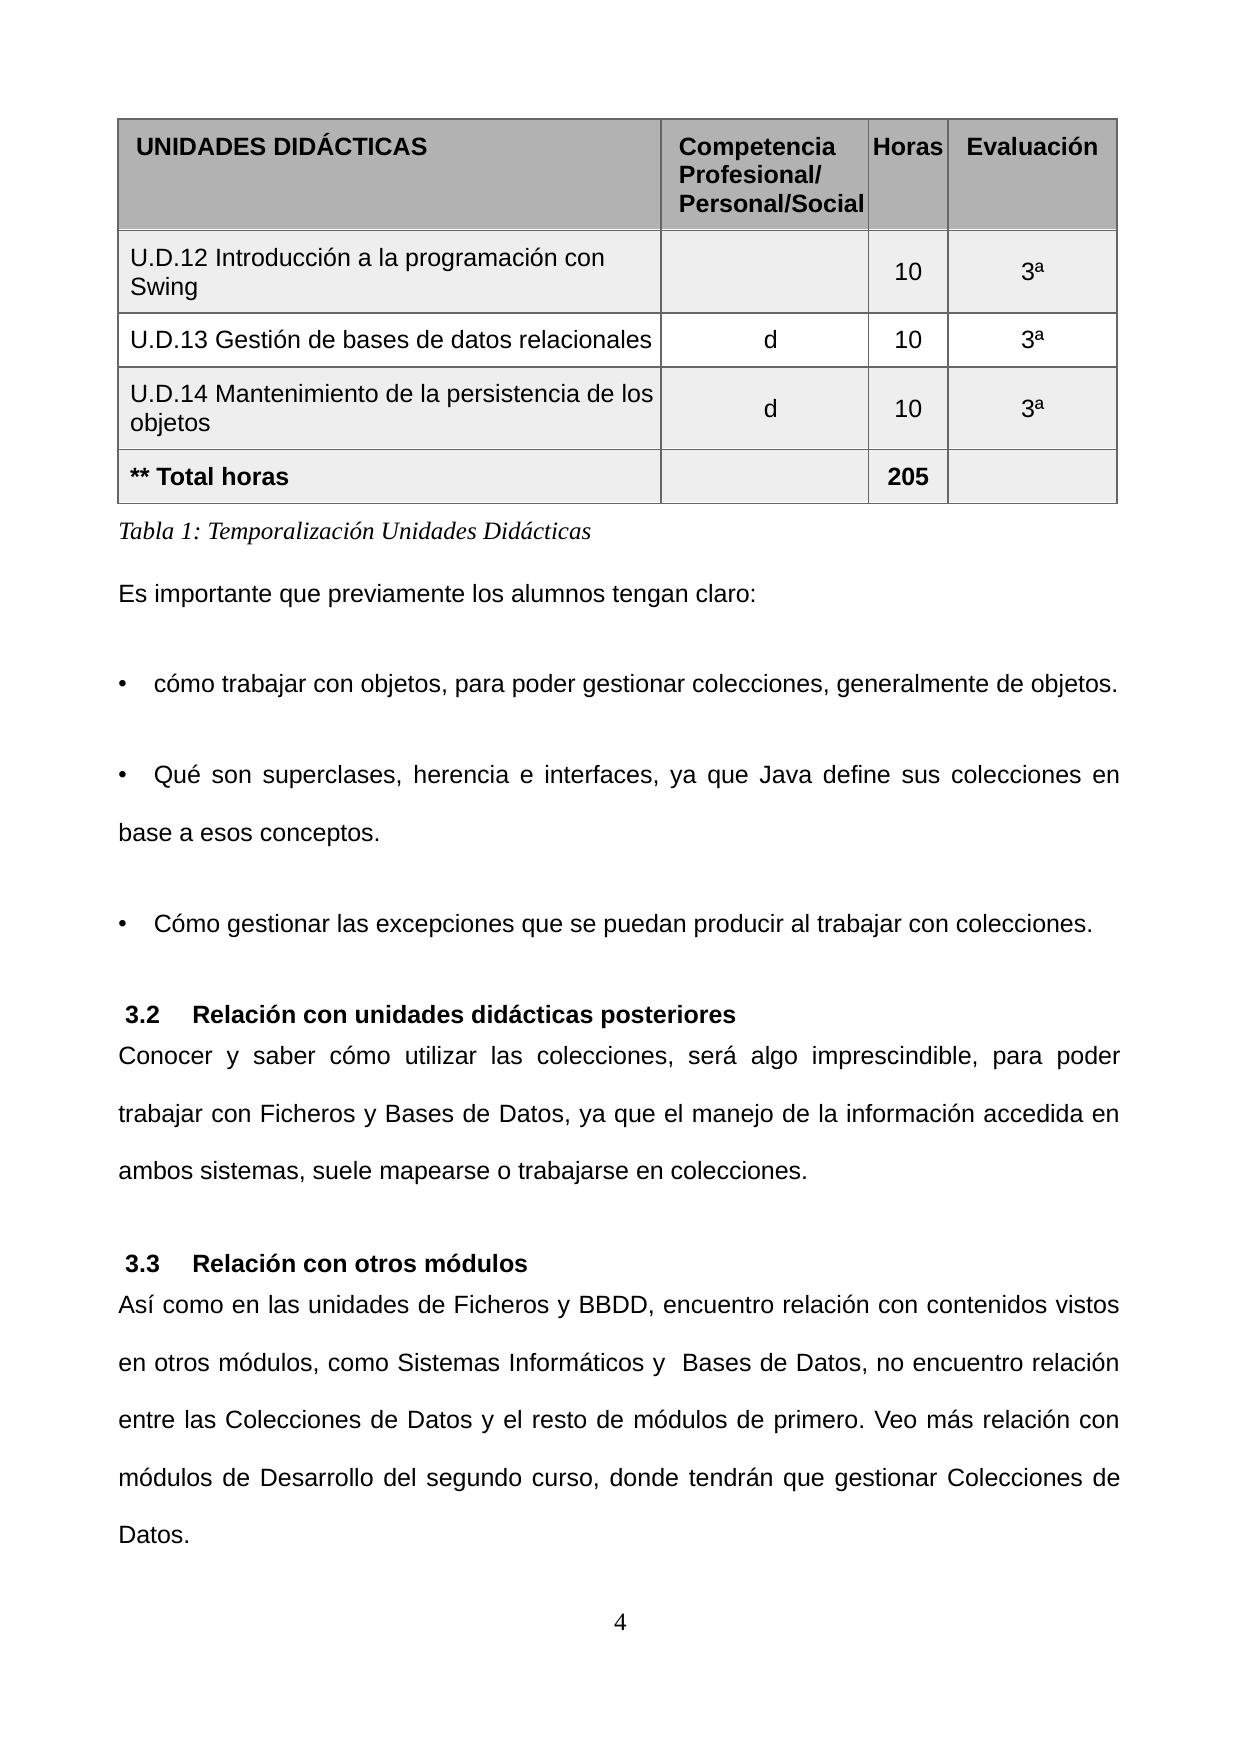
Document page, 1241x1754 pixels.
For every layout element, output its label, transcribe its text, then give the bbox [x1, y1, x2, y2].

table_cell Mantenimiento de la persistencia de los objetos [119, 368, 660, 448]
table_cell 10 [869, 368, 947, 448]
text Es importante que previamente los alumnos tengan claro: [118, 578, 1122, 607]
subtitle Relación con unidades didácticas posteriores [118, 1000, 1122, 1029]
subtitle Relación con otros módulos [118, 1249, 1122, 1278]
table_header Horas [869, 120, 947, 229]
table_cell d [662, 368, 868, 448]
text Así como en las unidades de Ficheros y BBDD, encuentro relación con contenidos vistos en otros módulos, como Sistemas Informáticos y Bases de Datos, no encuentro relación entre las Colecciones de Datos y el resto de módulos de primero. Veo más relación con módulos de Desarrollo del segundo curso, donde tendrán que gestionar Colecciones de Datos. [118, 1290, 1122, 1549]
table_header Competencia Profesional/ Personal/Social [662, 120, 868, 229]
table_cell 3ª [949, 368, 1116, 448]
table_cell 10 [869, 314, 947, 366]
list cómo trabajar con objetos, para poder gestionar colecciones, generalmente de objetos. [118, 669, 1122, 698]
table_cell [662, 231, 868, 312]
text Tabla 1: Temporalización Unidades Didácticas [118, 516, 1122, 545]
table_cell 10 [869, 231, 947, 312]
table_header Evaluación [949, 120, 1116, 229]
table_cell 3ª [949, 314, 1116, 366]
table_cell 205 [869, 450, 947, 502]
table_cell d [662, 314, 868, 366]
table_cell ** Total horas [119, 450, 660, 502]
text Conocer y saber cómo utilizar las colecciones, será algo imprescindible, para poder trabajar con Ficheros y Bases de Datos, ya que el manejo de la información accedida en ambos sistemas, suele mapearse o trabajarse en colecciones. [118, 1041, 1122, 1185]
table_cell 3ª [949, 231, 1116, 312]
table_cell [949, 450, 1116, 502]
table_cell Introducción a la programación con Swing [119, 231, 660, 312]
table_header UNIDADES DIDÁCTICAS [119, 120, 660, 229]
table_cell Gestión de bases de datos relacionales [119, 314, 660, 366]
list Qué son superclases, herencia e interfaces, ya que Java define sus colecciones en base a esos conceptos. [118, 760, 1122, 847]
table_cell [662, 450, 868, 502]
list Cómo gestionar las excepciones que se puedan producir al trabajar con colecciones. [118, 909, 1122, 938]
